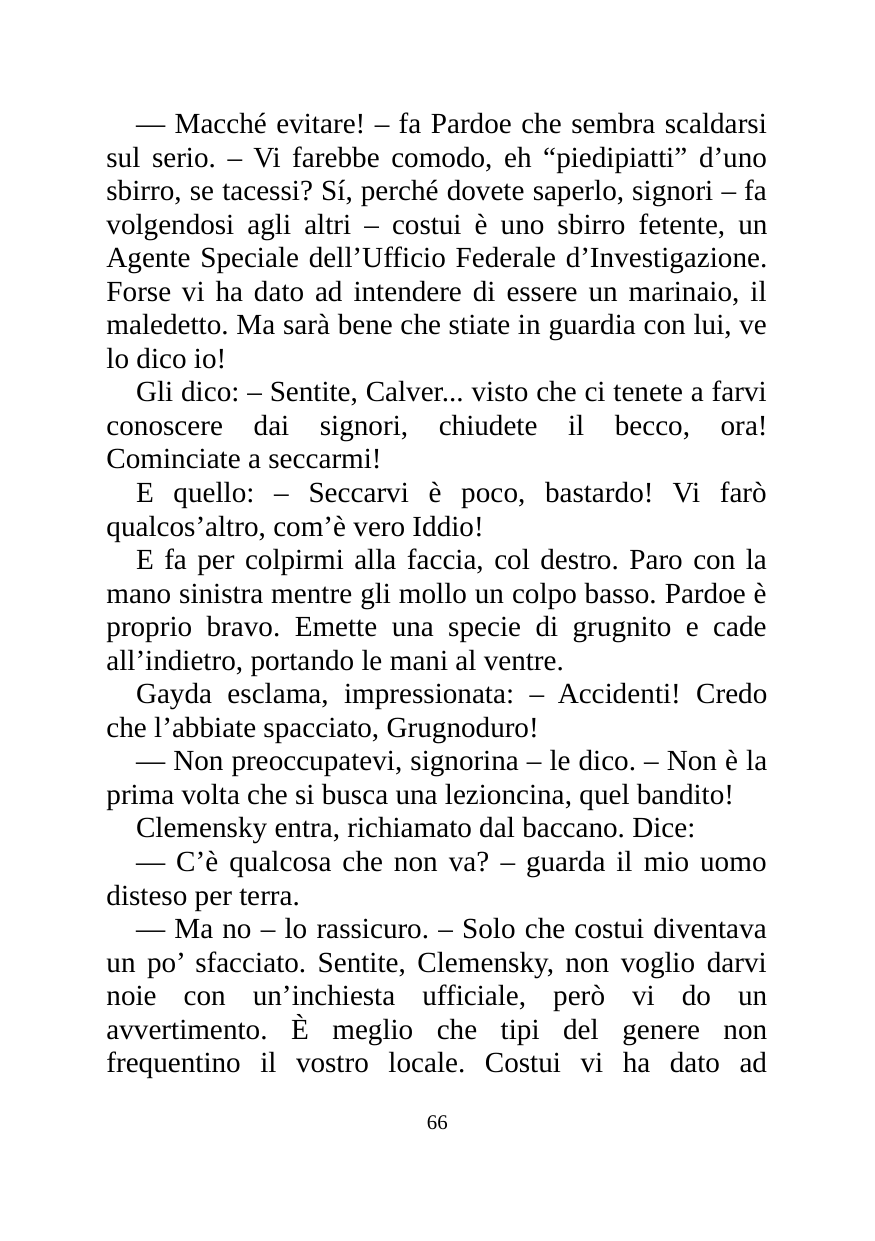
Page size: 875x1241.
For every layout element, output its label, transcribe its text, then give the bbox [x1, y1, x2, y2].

text Gli dico: – Sentite, Calver... visto che ci tenete a farvi conoscere dai signori, chiudete il becco, ora! Cominciate a seccarmi! [106, 374, 768, 475]
text — Macché evitare! – fa Pardoe che sembra scaldarsi sul serio. – Vi farebbe comodo, eh “piedipiatti” d’uno sbirro, se tacessi? Sí, perché dovete saperlo, signori – fa volgendosi agli altri – costui è uno sbirro fetente, un Agente Speciale dell’Ufficio Federale d’Investigazione. Forse vi ha dato ad intendere di essere un marinaio, il maledetto. Ma sarà bene che stiate in guardia con lui, ve lo dico io! [106, 106, 768, 374]
text — C’è qualcosa che non va? – guarda il mio uomo disteso per terra. [106, 844, 768, 911]
text — Non preoccupatevi, signorina – le dico. – Non è la prima volta che si busca una lezioncina, quel bandito! [106, 743, 768, 811]
text Clemensky entra, richiamato dal baccano. Dice: [106, 811, 768, 844]
text — Ma no – lo rassicuro. – Solo che costui diventava un po’ sfacciato. Sentite, Clemensky, non voglio darvi noie con un’inchiesta ufficiale, però vi do un avvertimento. È meglio che tipi del genere non frequentino il vostro locale. Costui vi ha dato ad [106, 911, 768, 1079]
text E fa per colpirmi alla faccia, col destro. Paro con la mano sinistra mentre gli mollo un colpo basso. Pardoe è proprio bravo. Emette una specie di grugnito e cade all’indietro, portando le mani al ventre. [106, 542, 768, 676]
text Gayda esclama, impressionata: – Accidenti! Credo che l’abbiate spacciato, Grugnoduro! [106, 676, 768, 743]
text E quello: – Seccarvi è poco, bastardo! Vi farò qualcos’altro, com’è vero Iddio! [106, 475, 768, 542]
